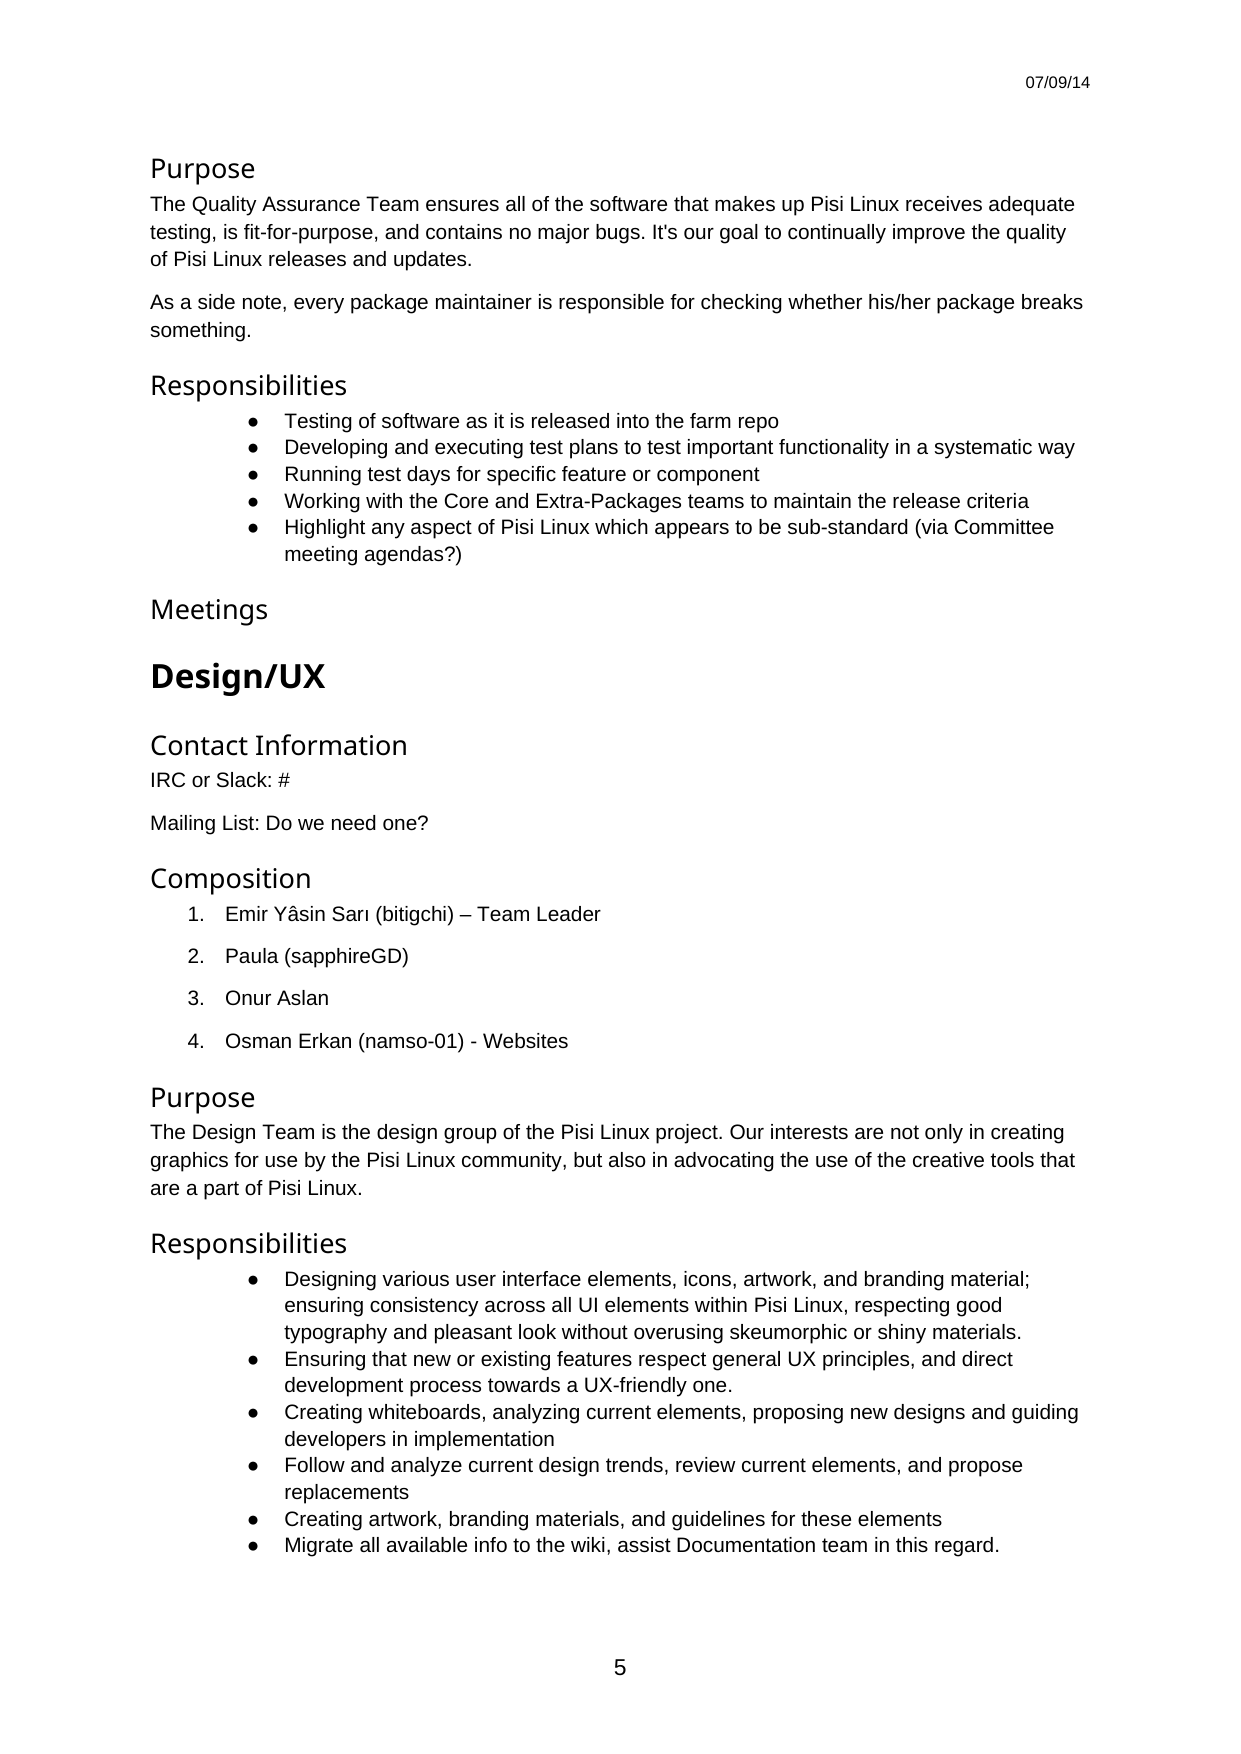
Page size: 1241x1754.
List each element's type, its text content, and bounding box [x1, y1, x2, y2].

subtitle Composition [150, 860, 1090, 897]
subtitle Responsibilities [150, 1225, 1090, 1262]
text Mailing List: Do we need one? [150, 811, 1090, 834]
list Migrate all available info to the wiki, assist Documentation team in this regard. [247, 1534, 1090, 1557]
text The Quality Assurance Team ensures all of the software that makes up Pisi Linux receives adequate testing, is fit-for-purpose, and contains no major bugs. It's our goal to continually improve the quality of Pisi Linux releases and updates. [150, 192, 1090, 271]
subtitle Purpose [150, 150, 1090, 187]
list Working with the Core and Extra-Packages teams to maintain the release criteria [247, 489, 1090, 512]
list Ensuring that new or existing features respect general UX principles, and direct development process towards a UX-friendly one. [247, 1347, 1090, 1397]
list Developing and executing test plans to test important functionality in a systematic way [247, 436, 1090, 459]
subtitle Meetings [150, 590, 1090, 627]
list Emir Yâsin Sarı (bitigchi) – Team Leader [187, 902, 1090, 925]
list Testing of software as it is released into the farm repo [247, 409, 1090, 432]
list Running test days for specific feature or component [247, 463, 1090, 486]
list Paula (sapphireGD) [187, 944, 1090, 968]
list Creating whiteboards, analyzing current elements, proposing new designs and guiding developers in implementation [247, 1400, 1090, 1450]
text IRC or Slack: # [150, 769, 1090, 792]
text As a side note, every package maintainer is responsible for checking whether his/her package breaks something. [150, 290, 1090, 341]
list Osman Erkan (namso-01) - Websites [187, 1029, 1090, 1053]
subtitle Design/UX [150, 653, 1090, 699]
list Creating artwork, branding materials, and guidelines for these elements [247, 1507, 1090, 1530]
subtitle Responsibilities [150, 367, 1090, 404]
list Onur Aslan [187, 987, 1090, 1010]
text The Design Team is the design group of the Pisi Linux project. Our interests are not only in creating graphics for use by the Pisi Linux community, but also in advocating the use of the creative tools that are a part of Pisi Linux. [150, 1120, 1090, 1199]
list Follow and analyze current design trends, review current elements, and propose replacements [247, 1454, 1090, 1504]
list Highlight any aspect of Pisi Linux which appears to be sub-standard (via Committee meeting agendas?) [247, 516, 1090, 566]
list Designing various user interface elements, icons, artwork, and branding material; ensuring consistency across all UI elements within Pisi Linux, respecting good typography and pleasant look without overusing skeumorphic or shiny materials. [247, 1267, 1090, 1344]
subtitle Contact Information [150, 726, 1090, 763]
subtitle Purpose [150, 1078, 1090, 1115]
